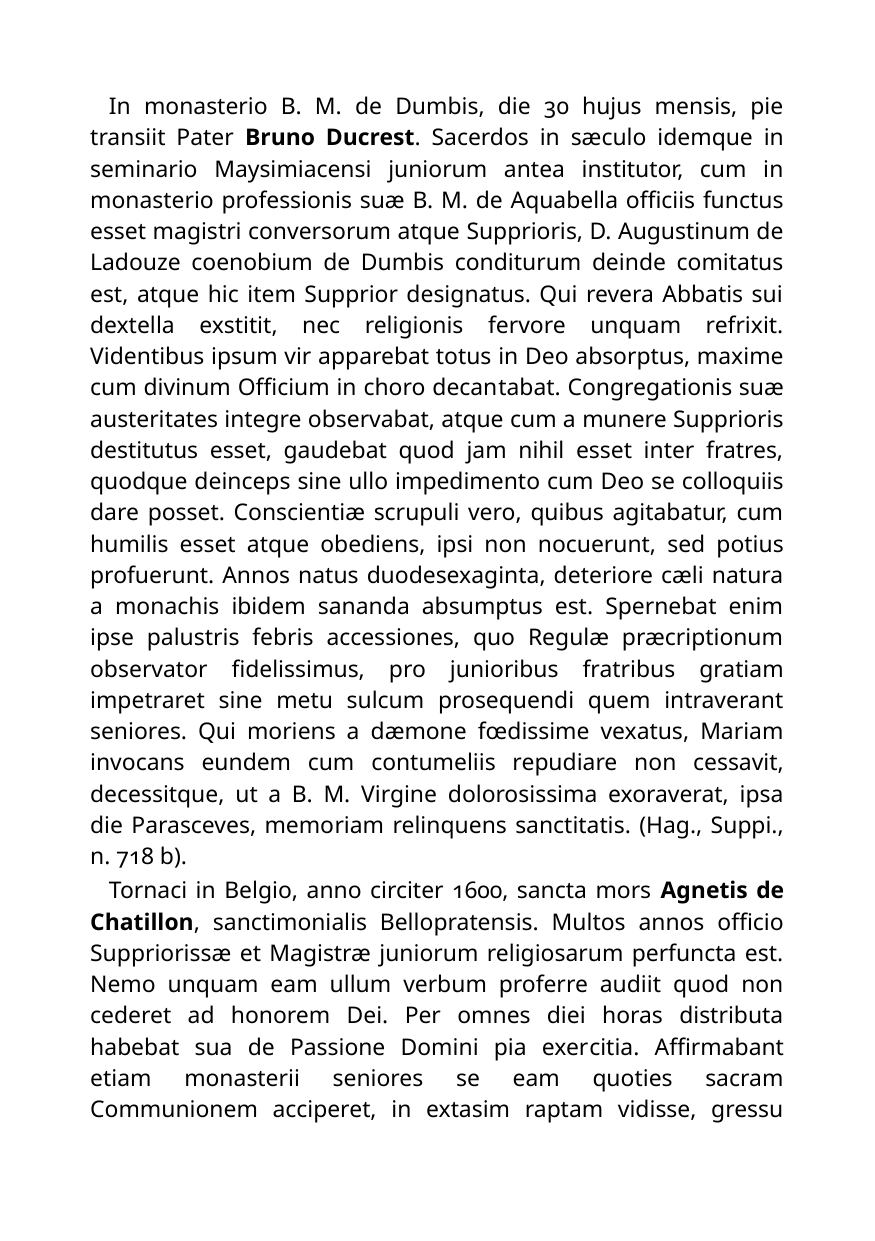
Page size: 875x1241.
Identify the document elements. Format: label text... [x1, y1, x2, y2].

text In monasterio B. M. de Dumbis, die 30 hujus mensis, pie transiit Pater Bruno Ducrest. Sacerdos in sæculo idemque in seminario Maysimiacensi juniorum antea institutor, cum in monasterio professionis suæ B. M. de Aquabella officiis functus esset magistri conversorum atque Supprioris, D. Augustinum de Ladouze coenobium de Dumbis conditurum deinde comitatus est, atque hic item Supprior designatus. Qui revera Abbatis sui dextella exstitit, nec religionis fervore unquam refrixit. Videntibus ipsum vir apparebat totus in Deo absorptus, maxime cum divinum Officium in choro decan­tabat. Congregationis suæ austeritates integre observabat, atque cum a munere Supprioris destitutus esset, gaudebat quod jam nihil esset inter fratres, quodque deinceps sine ullo impedimento cum Deo se colloquiis dare posset. Conscientiæ scrupuli vero, quibus agitabatur, cum humilis esset atque obediens, ipsi non nocuerunt, sed potius profuerunt. Annos natus duodesexaginta, deteriore cæli natura a monachis ibidem sananda absumptus est. Spernebat enim ipse palustris febris accessiones, quo Regulæ præcriptionum observator fidelissi­mus, pro junioribus fratribus gratiam impetraret sine metu sulcum prosequendi quem intraverant seniores. Qui moriens a dæmone fœdissime vexatus, Mariam invocans eundem cum contumeliis repudiare non cessavit, decessitque, ut a B. M. Virgine dolorosissima exoraverat, ipsa die Parasceves, memo­riam relinquens sanctitatis. (Hag., Suppi., n. 718 b). [90, 90, 784, 871]
text Tornaci in Belgio, anno circiter 1600, sancta mors Agnetis de Chatillon, sanctimonialis Bellopratensis. Multos annos officio Suppriorissæ et Magistræ juniorum religiosarum perfuncta est. Nemo unquam eam ullum verbum proferre audiit quod non cederet ad honorem Dei. Per omnes diei horas distributa habebat sua de Passione Domini pia exer­citia. Affirmabant etiam monasterii seniores se eam quoties sacram Communionem acciperet, in extasim raptam vidisse, gressu [90, 874, 784, 1124]
